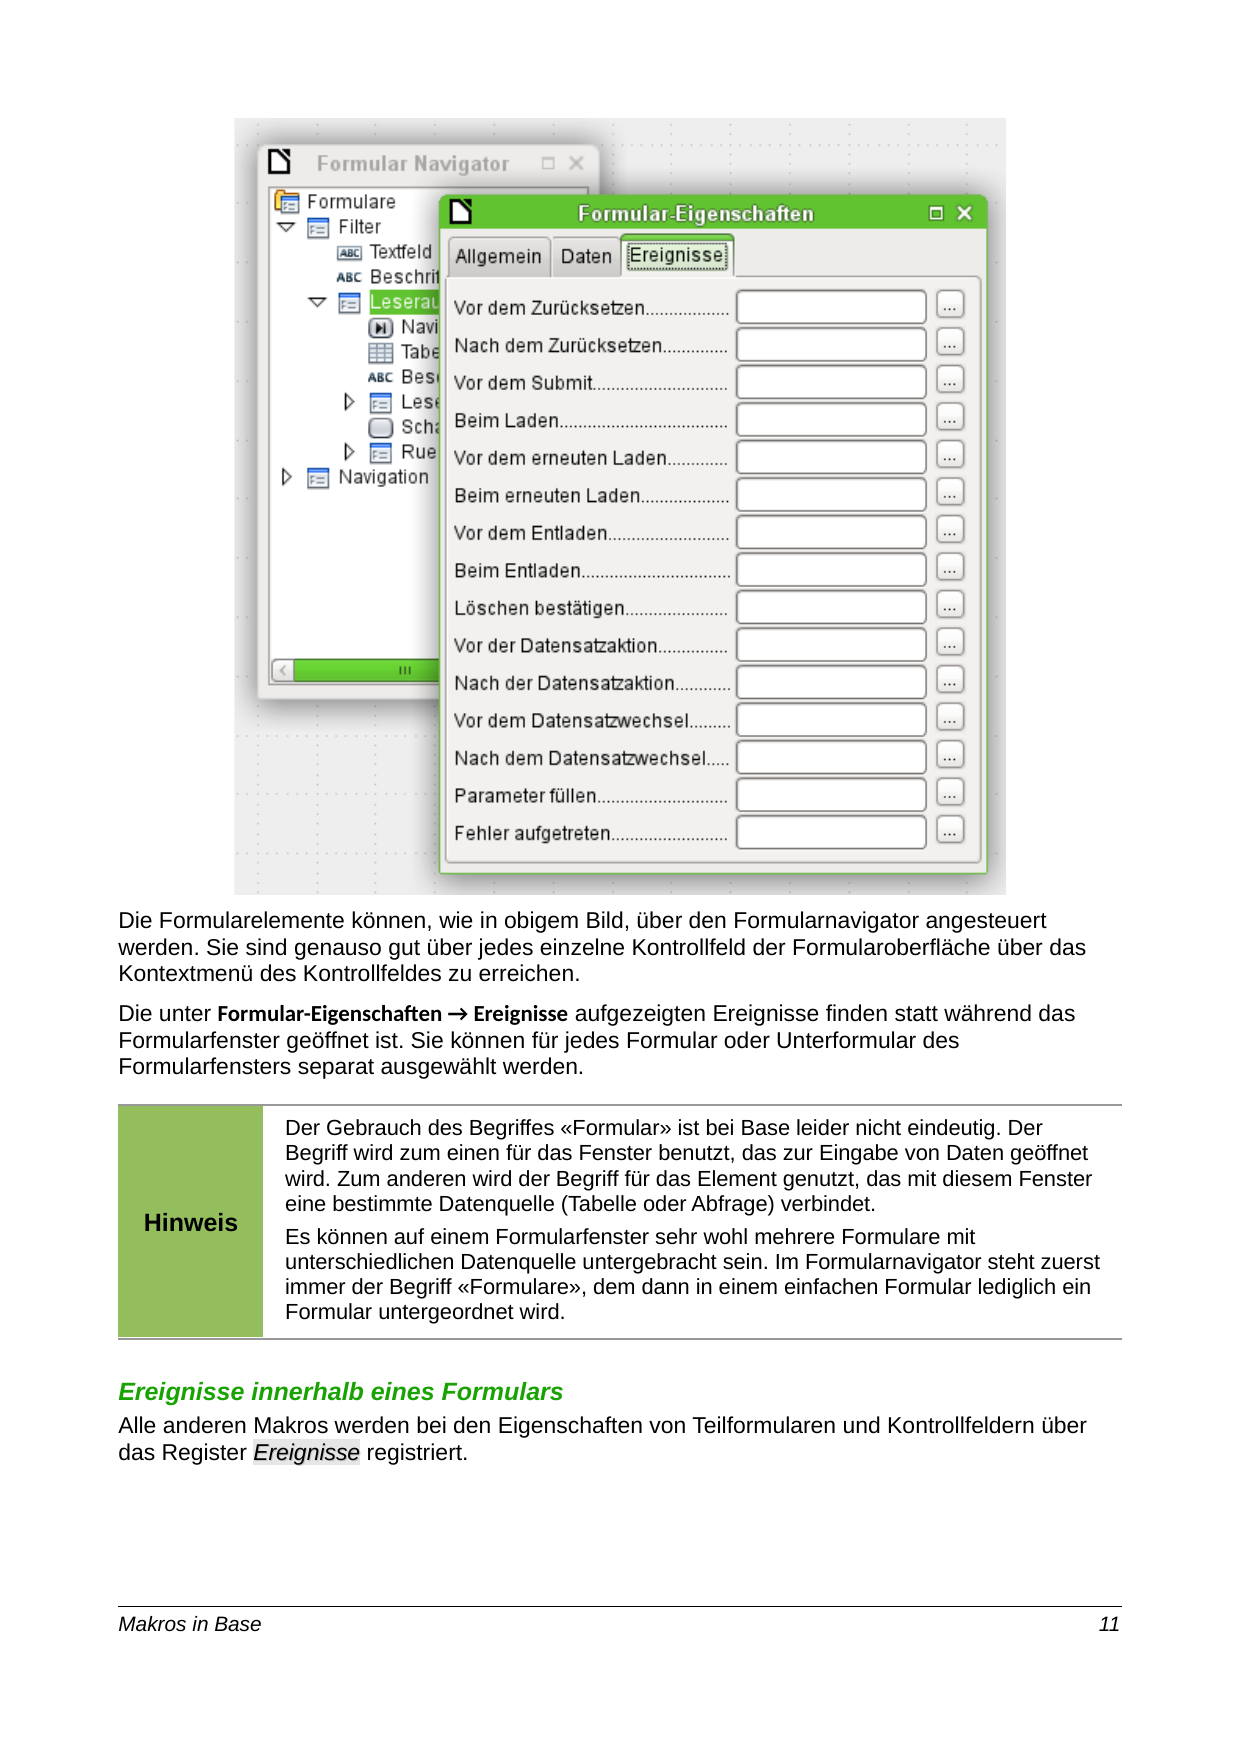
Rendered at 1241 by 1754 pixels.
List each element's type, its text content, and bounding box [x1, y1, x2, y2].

text Die unter Formular-Eigenschaften → Ereignisse aufgezeigten Ereignisse finden statt während das Formularfenster geöffnet ist. Sie können für jedes Formular oder Unterformular des Formularfensters separat ausgewählt werden. [118, 999, 1122, 1079]
subtitle Ereignisse innerhalb eines Formulars [118, 1377, 1122, 1406]
text Die Formularelemente können, wie in obigem Bild, über den Formularnavigator angesteuert werden. Sie sind genauso gut über jedes einzelne Kontrollfeld der Formularoberfläche über das Kontextmenü des Kontrollfeldes zu erreichen. [118, 907, 1122, 986]
table_header Der Gebrauch des Begriffes «Formular» ist bei Base leider nicht eindeutig. Der Begriff wird zum einen für das Fenster benutzt, das zur Eingabe von Daten geöffnet wird. Zum anderen wird der Begriff für das Element genutzt, das mit diesem Fenster eine bestimmte Datenquelle (Tabelle oder Abfrage) verbindet. Es können auf einem Formularfenster sehr wohl mehrere Formulare mit unterschiedlichen Datenquelle untergebracht sein. Im Formularnavigator steht zuerst immer der Begriff «Formulare», dem dann in einem einfachen Formular lediglich ein Formular untergeordnet wird. [264, 1106, 1122, 1337]
text Alle anderen Makros werden bei den Eigenschaften von Teilformularen und Kontrollfeldern über das Register Ereignisse registriert. [118, 1412, 1122, 1465]
picture [234, 118, 1007, 895]
table_header Hinweis [118, 1106, 263, 1337]
